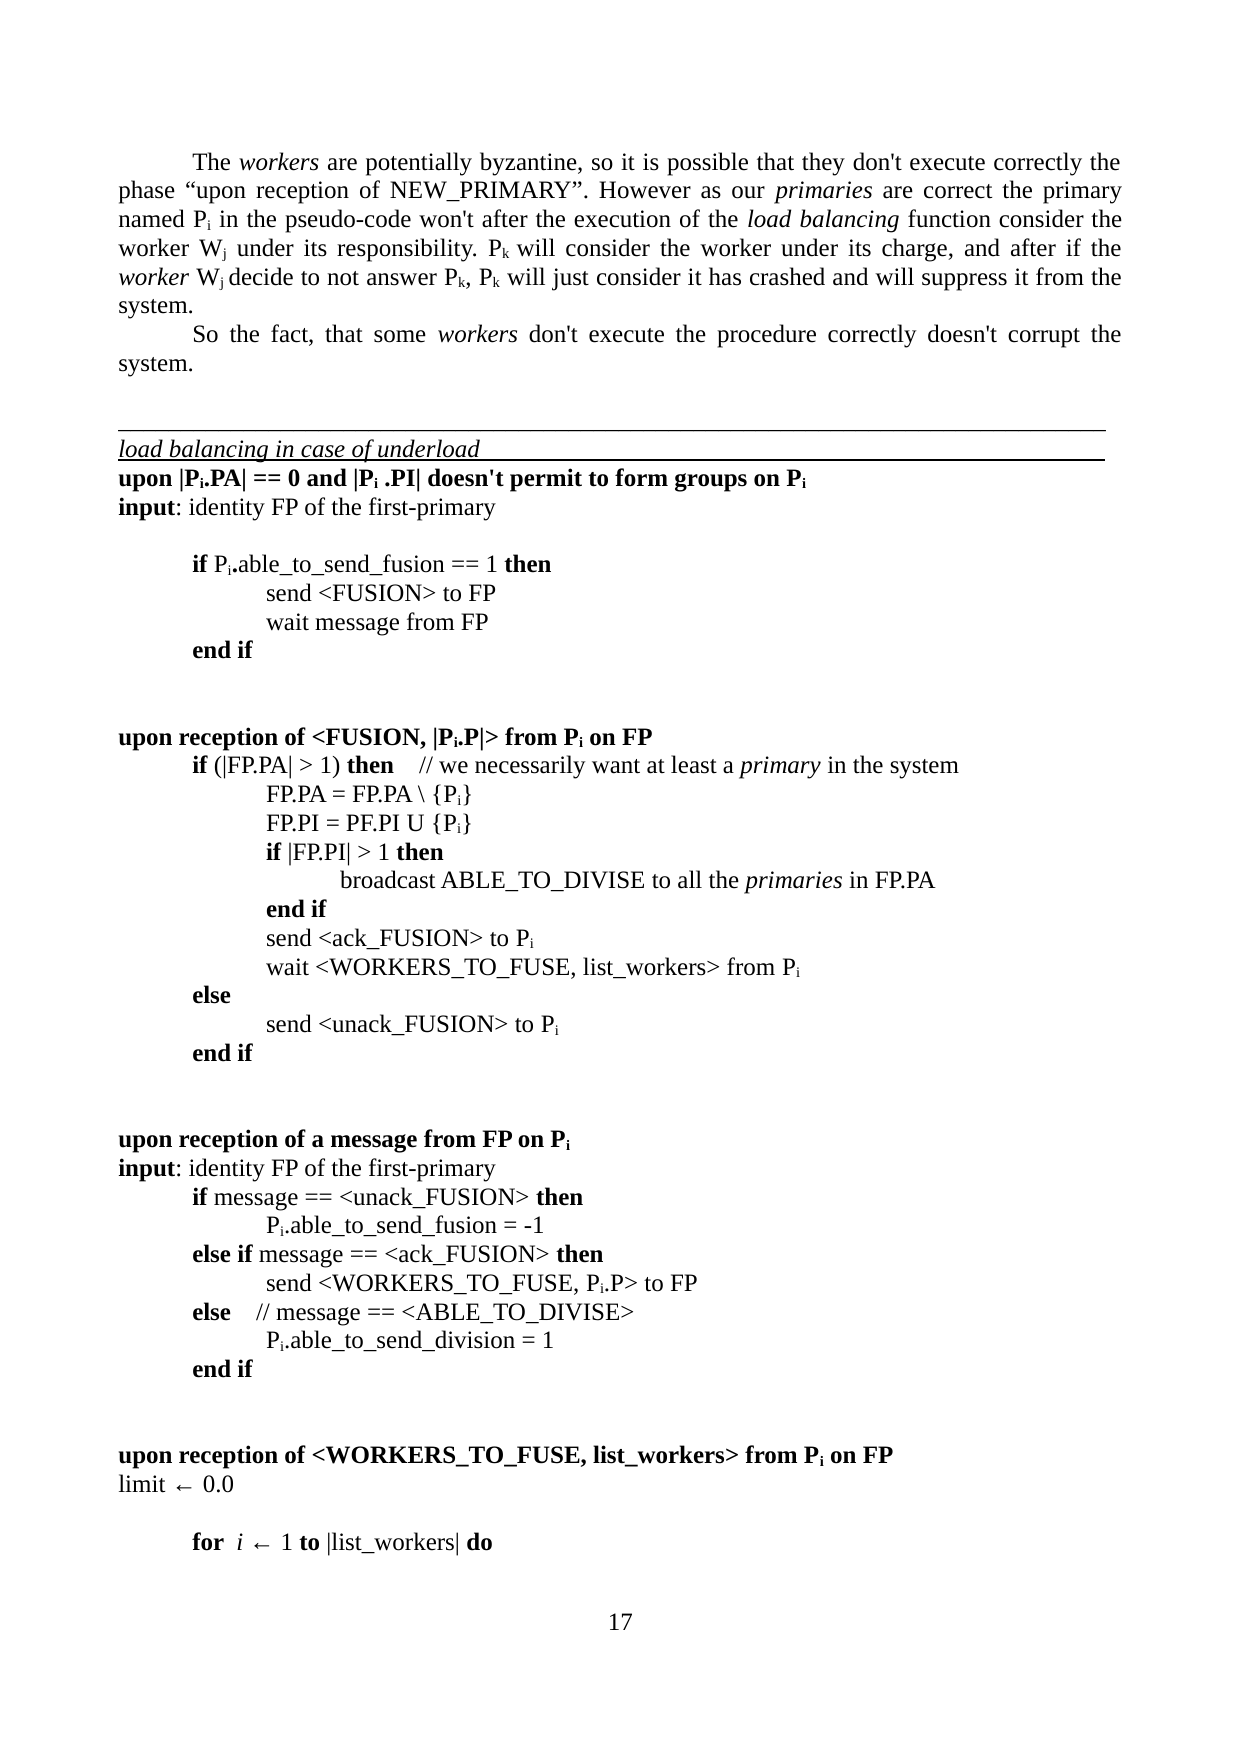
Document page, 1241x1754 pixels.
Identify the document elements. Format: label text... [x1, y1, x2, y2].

text broadcast ABLE_TO_DIVISE to all the primaries in FP.PA [118, 866, 1122, 894]
text else if message == <ack_FUSION> then [118, 1239, 1122, 1268]
text else // message == <ABLE_TO_DIVISE> [118, 1297, 1122, 1326]
text Pi.able_to_send_fusion = -1 [118, 1211, 1122, 1239]
text end if [118, 636, 1122, 664]
text for i ← 1 to |list_workers| do [118, 1527, 1122, 1556]
text load balancing in case of underload [118, 434, 1122, 463]
text if |FP.PI| > 1 then [118, 837, 1122, 866]
text input: identity FP of the first-primary [118, 492, 1122, 521]
text upon reception of <WORKERS_TO_FUSE, list_workers> from Pi on FP [118, 1441, 1122, 1469]
text end if [118, 1038, 1122, 1067]
text end if [118, 894, 1122, 923]
text wait <WORKERS_TO_FUSE, list_workers> from Pi [118, 952, 1122, 981]
text Pi.able_to_send_division = 1 [118, 1326, 1122, 1354]
text The workers are potentially byzantine, so it is possible that they don't execute correctly the phase “upon reception of NEW_PRIMARY”. However as our primaries are correct the primary named Pi in the pseudo-code won't after the execution of the load balancing function consider the worker Wj under its responsibility. Pk will consider the worker under its charge, and after if the worker Wj decide to not answer Pk, Pk will just consider it has crashed and will suppress it from the system. [118, 147, 1122, 319]
text FP.PI = PF.PI U {Pi} [118, 808, 1122, 837]
text _______________________________________________________________________________ [118, 406, 1122, 434]
text limit ← 0.0 [118, 1469, 1122, 1498]
text FP.PA = FP.PA \ {Pi} [118, 779, 1122, 808]
text send <WORKERS_TO_FUSE, Pi.P> to FP [118, 1268, 1122, 1297]
text if Pi.able_to_send_fusion == 1 then [118, 549, 1122, 578]
text upon reception of a message from FP on Pi [118, 1124, 1122, 1153]
text end if [118, 1354, 1122, 1383]
text if (|FP.PA| > 1) then // we necessarily want at least a primary in the system [118, 751, 1122, 779]
text send <FUSION> to FP [118, 578, 1122, 607]
text wait message from FP [118, 607, 1122, 636]
text upon reception of <FUSION, |Pi.P|> from Pi on FP [118, 722, 1122, 751]
text input: identity FP of the first-primary [118, 1153, 1122, 1182]
text else [118, 981, 1122, 1009]
text So the fact, that some workers don't execute the procedure correctly doesn't corrupt the system. [118, 319, 1122, 377]
text send <unack_FUSION> to Pi [118, 1009, 1122, 1038]
text send <ack_FUSION> to Pi [118, 923, 1122, 952]
text if message == <unack_FUSION> then [118, 1182, 1122, 1211]
text upon |Pi.PA| == 0 and |Pi .PI| doesn't permit to form groups on Pi [118, 463, 1122, 492]
